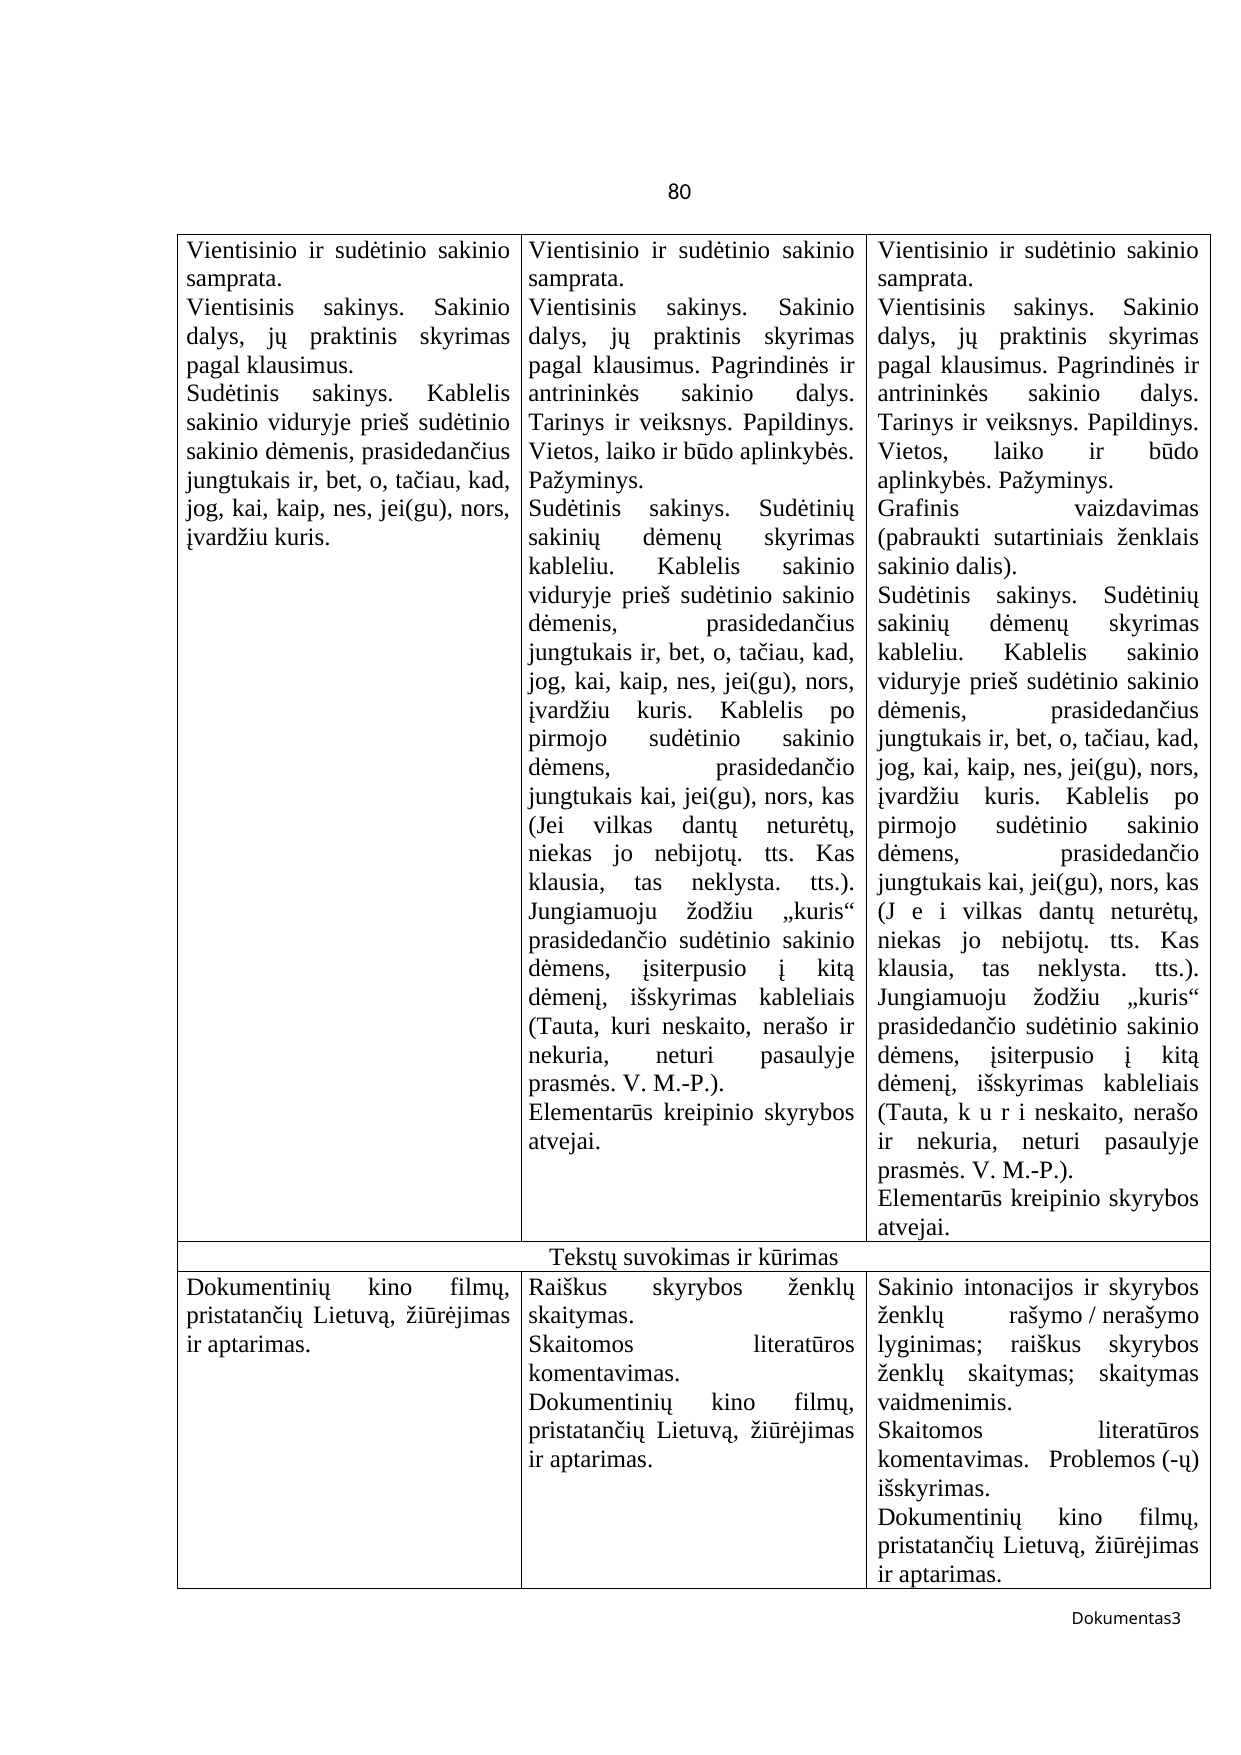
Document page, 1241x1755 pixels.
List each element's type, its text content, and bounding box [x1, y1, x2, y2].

table_cell Sakinio intonacijos ir skyrybos ženklų rašymo / nerašymo lyginimas; raiškus skyrybos ženklų skaitymas; skaitymas vaidmenimis. Skaitomos literatūros komentavimas. Problemos (-ų) išskyrimas. Dokumentinių kino filmų, pristatančių Lietuvą, žiūrėjimas ir aptarimas. [867, 1272, 1210, 1588]
table_cell Tekstų suvokimas ir kūrimas [178, 1242, 1210, 1271]
table_cell Raiškus skyrybos ženklų skaitymas. Skaitomos literatūros komentavimas. Dokumentinių kino filmų, pristatančių Lietuvą, žiūrėjimas ir aptarimas. [522, 1272, 866, 1588]
table_cell Vientisinio ir sudėtinio sakinio samprata. Vientisinis sakinys. Sakinio dalys, jų praktinis skyrimas pagal klausimus. Pagrindinės ir antrininkės sakinio dalys. Tarinys ir veiksnys. Papildinys. Vietos, laiko ir būdo aplinkybės. Pažyminys. Sudėtinis sakinys. Sudėtinių sakinių dėmenų skyrimas kableliu. Kablelis sakinio viduryje prieš sudėtinio sakinio dėmenis, prasidedančius jungtukais ir, bet, o, tačiau, kad, jog, kai, kaip, nes, jei(gu), nors, įvardžiu kuris. Kablelis po pirmojo sudėtinio sakinio dėmens, prasidedančio jungtukais kai, jei(gu), nors, kas (Jei vilkas dantų neturėtų, niekas jo nebijotų. tts. Kas klausia, tas neklysta. tts.). Jungiamuoju žodžiu „kuris“ prasidedančio sudėtinio sakinio dėmens, įsiterpusio į kitą dėmenį, išskyrimas kableliais (Tauta, kuri neskaito, nerašo ir nekuria, neturi pasaulyje prasmės. V. M.-P.). Elementarūs kreipinio skyrybos atvejai. [522, 235, 866, 1241]
table_cell Vientisinio ir sudėtinio sakinio samprata. Vientisinis sakinys. Sakinio dalys, jų praktinis skyrimas pagal klausimus. Pagrindinės ir antrininkės sakinio dalys. Tarinys ir veiksnys. Papildinys. Vietos, laiko ir būdo aplinkybės. Pažyminys. Grafinis vaizdavimas (pabraukti sutartiniais ženklais sakinio dalis). Sudėtinis sakinys. Sudėtinių sakinių dėmenų skyrimas kableliu. Kablelis sakinio viduryje prieš sudėtinio sakinio dėmenis, prasidedančius jungtukais ir, bet, o, tačiau, kad, jog, kai, kaip, nes, jei(gu), nors, įvardžiu kuris. Kablelis po pirmojo sudėtinio sakinio dėmens, prasidedančio jungtukais kai, jei(gu), nors, kas (J e i vilkas dantų neturėtų, niekas jo nebijotų. tts. Kas klausia, tas neklysta. tts.). Jungiamuoju žodžiu „kuris“ prasidedančio sudėtinio sakinio dėmens, įsiterpusio į kitą dėmenį, išskyrimas kableliais (Tauta, k u r i neskaito, nerašo ir nekuria, neturi pasaulyje prasmės. V. M.-P.). Elementarūs kreipinio skyrybos atvejai. [867, 235, 1210, 1241]
table_cell Vientisinio ir sudėtinio sakinio samprata. Vientisinis sakinys. Sakinio dalys, jų praktinis skyrimas pagal klausimus. Sudėtinis sakinys. Kablelis sakinio viduryje prieš sudėtinio sakinio dėmenis, prasidedančius jungtukais ir, bet, o, tačiau, kad, jog, kai, kaip, nes, jei(gu), nors, įvardžiu kuris. [178, 235, 521, 1241]
table_cell Dokumentinių kino filmų, pristatančių Lietuvą, žiūrėjimas ir aptarimas. [178, 1272, 521, 1588]
